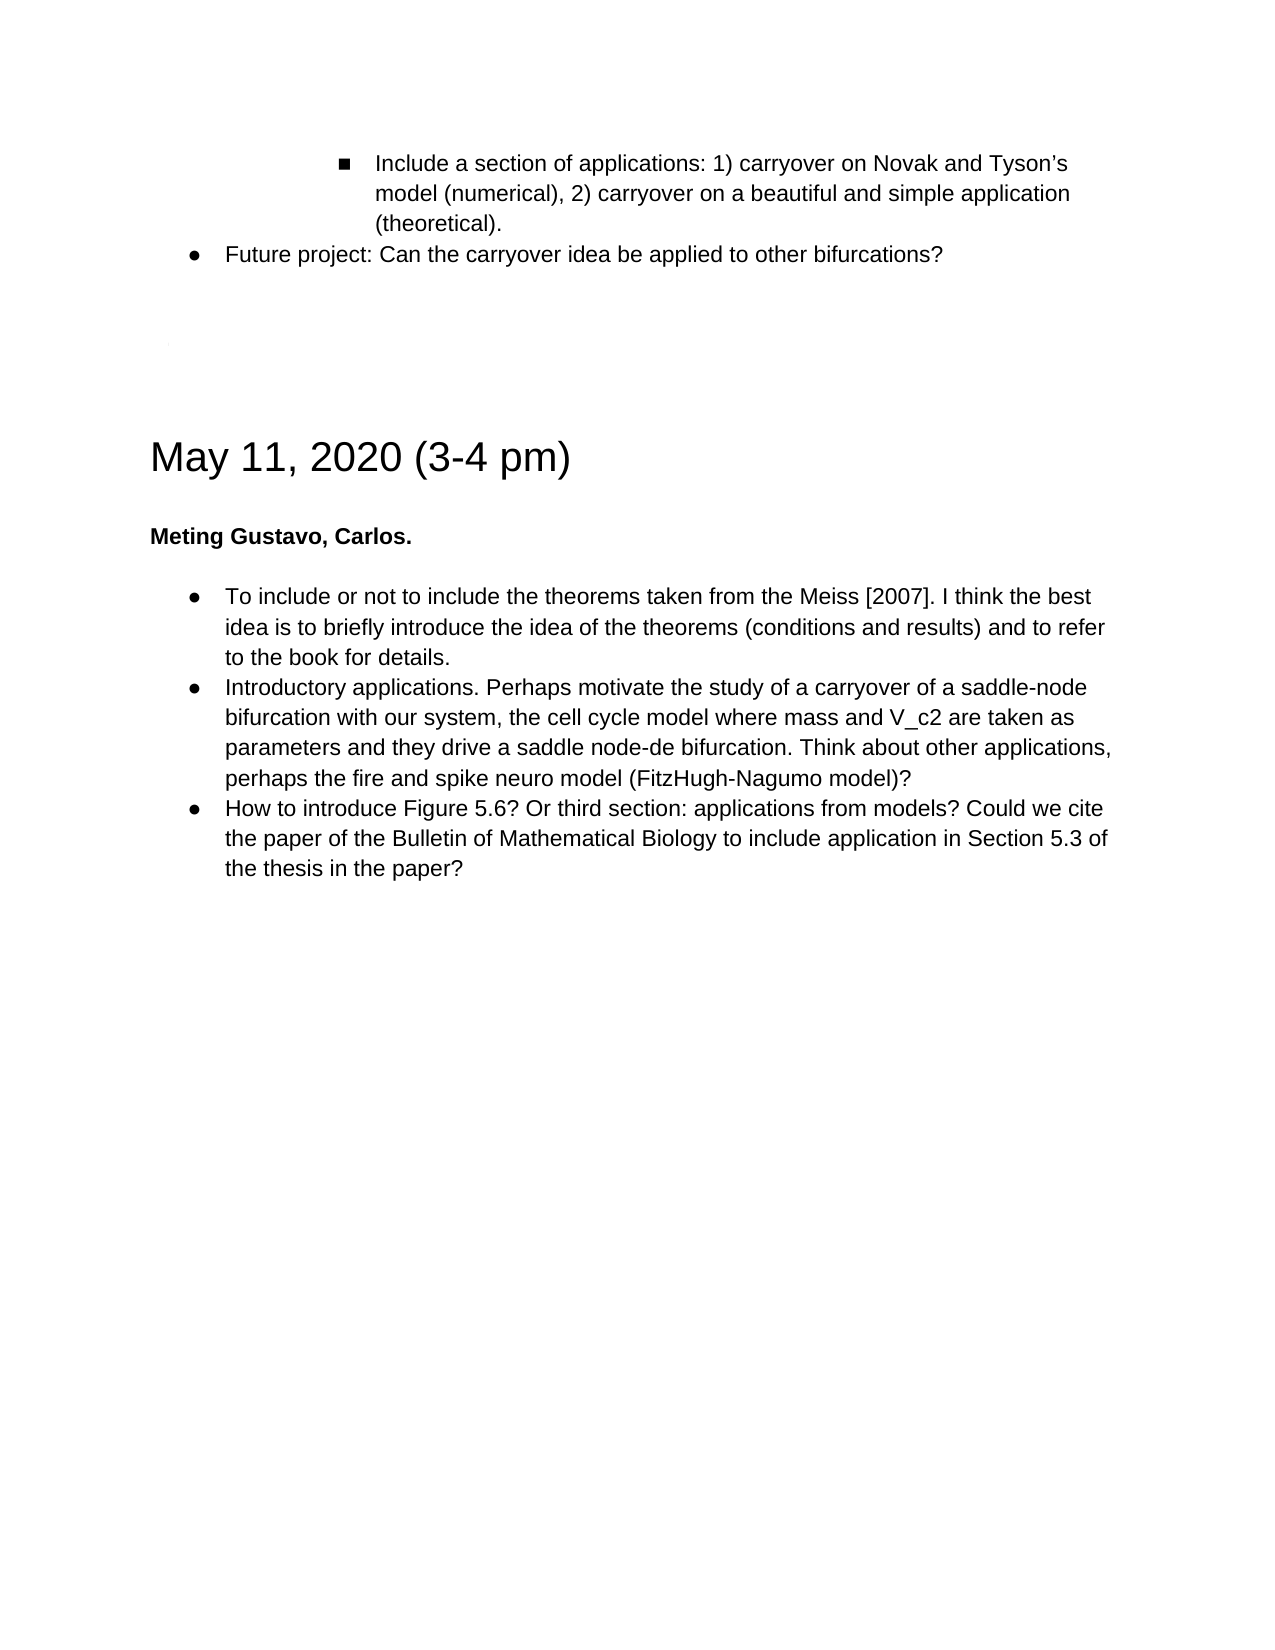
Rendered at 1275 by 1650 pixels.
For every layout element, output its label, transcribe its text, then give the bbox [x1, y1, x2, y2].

list How to introduce Figure 5.6? Or third section: applications from models? Could we cite the paper of the Bulletin of Mathematical Biology to include application in Section 5.3 of the thesis in the paper? [187, 795, 1125, 882]
list To include or not to include the theorems taken from the Meiss [2007]. I think the best idea is to briefly introduce the idea of the theorems (conditions and results) and to refer to the book for details. [187, 583, 1125, 670]
list Future project: Can the carryover idea be applied to other bifurcations? [187, 241, 1125, 267]
subtitle May 11, 2020 (3-4 pm) [150, 432, 1125, 480]
text Meting Gustavo, Carlos. [150, 523, 1125, 549]
list Include a section of applications: 1) carryover on Novak and Tyson’s model (numerical), 2) carryover on a beautiful and simple application (theoretical). [337, 150, 1125, 237]
list Introductory applications. Perhaps motivate the study of a carryover of a saddle-node bifurcation with our system, the cell cycle model where mass and V_c2 are taken as parameters and they drive a saddle node-de bifurcation. Think about other applications, perhaps the fire and spike neuro model (FitzHugh-Nagumo model)? [187, 674, 1125, 791]
